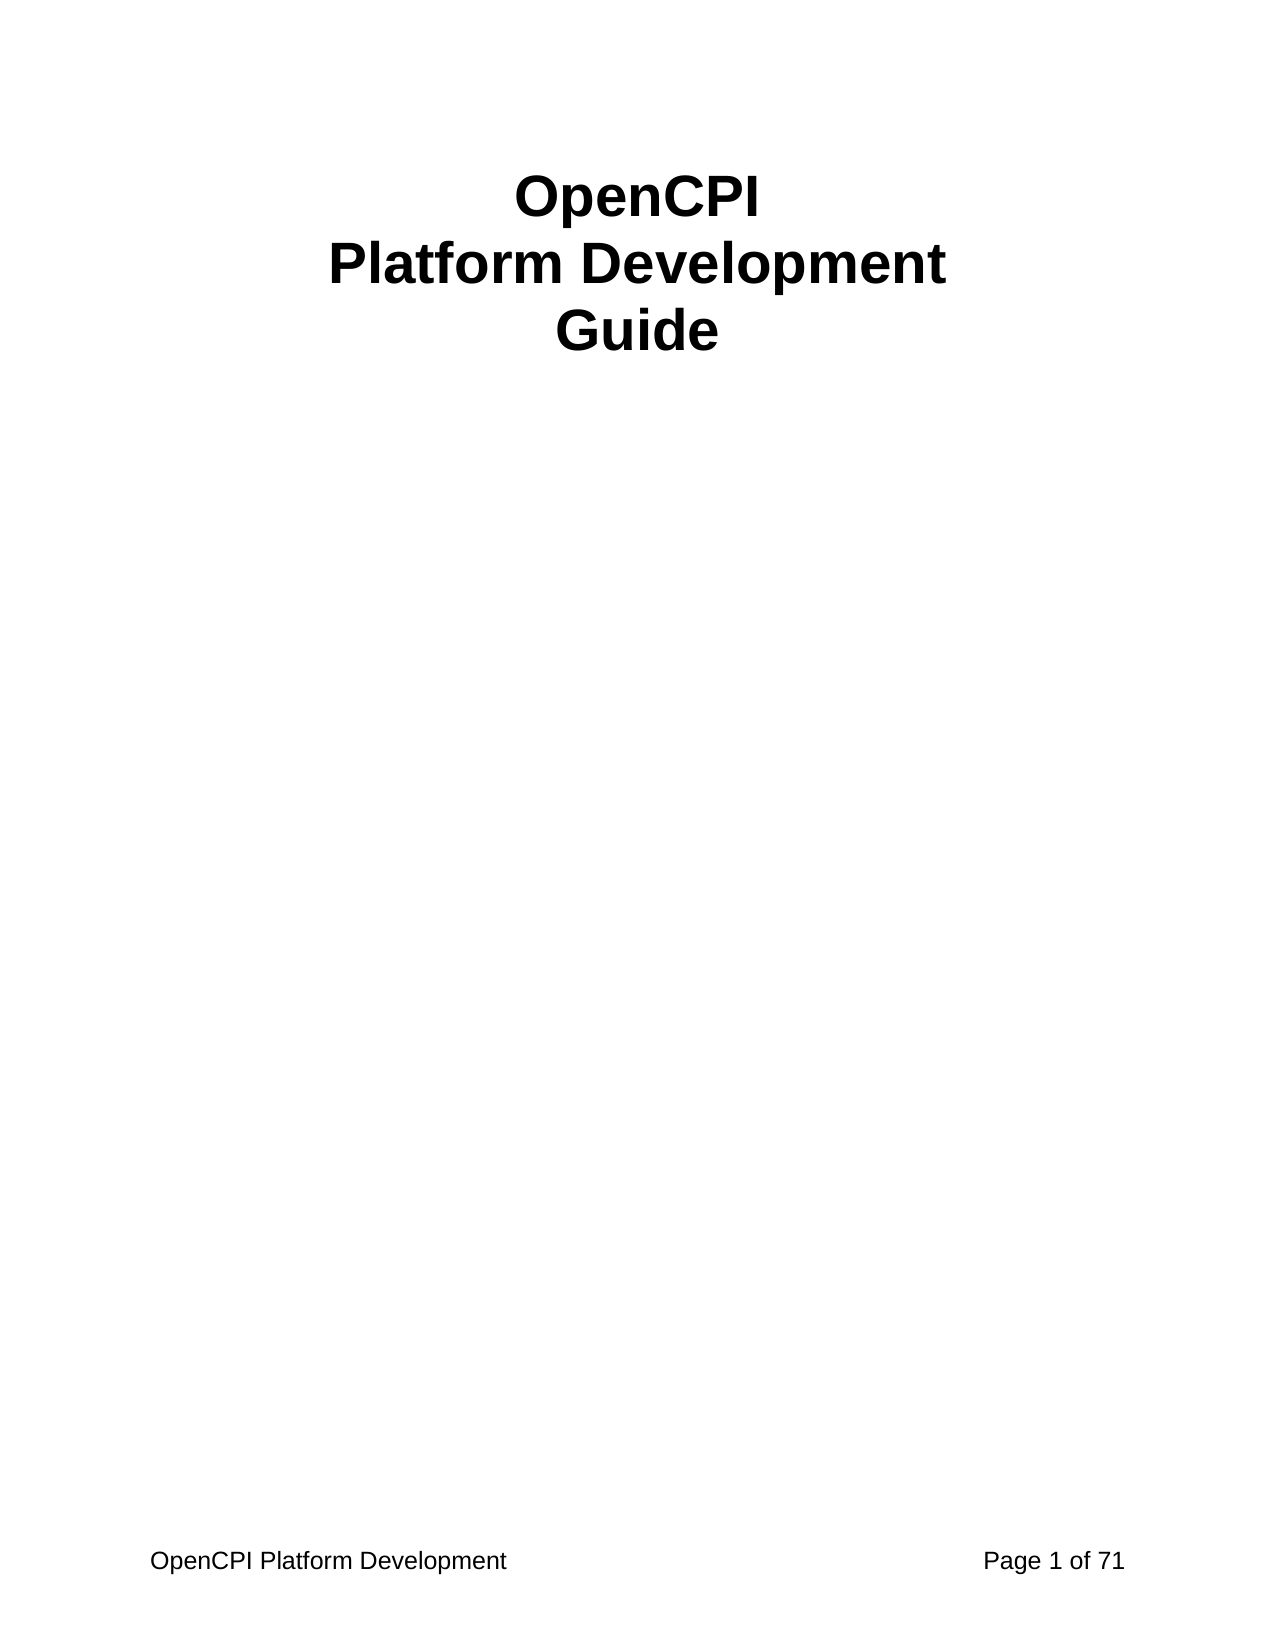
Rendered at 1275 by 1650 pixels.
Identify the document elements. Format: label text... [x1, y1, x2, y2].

text OpenCPI Platform Development Guide [150, 162, 1125, 363]
